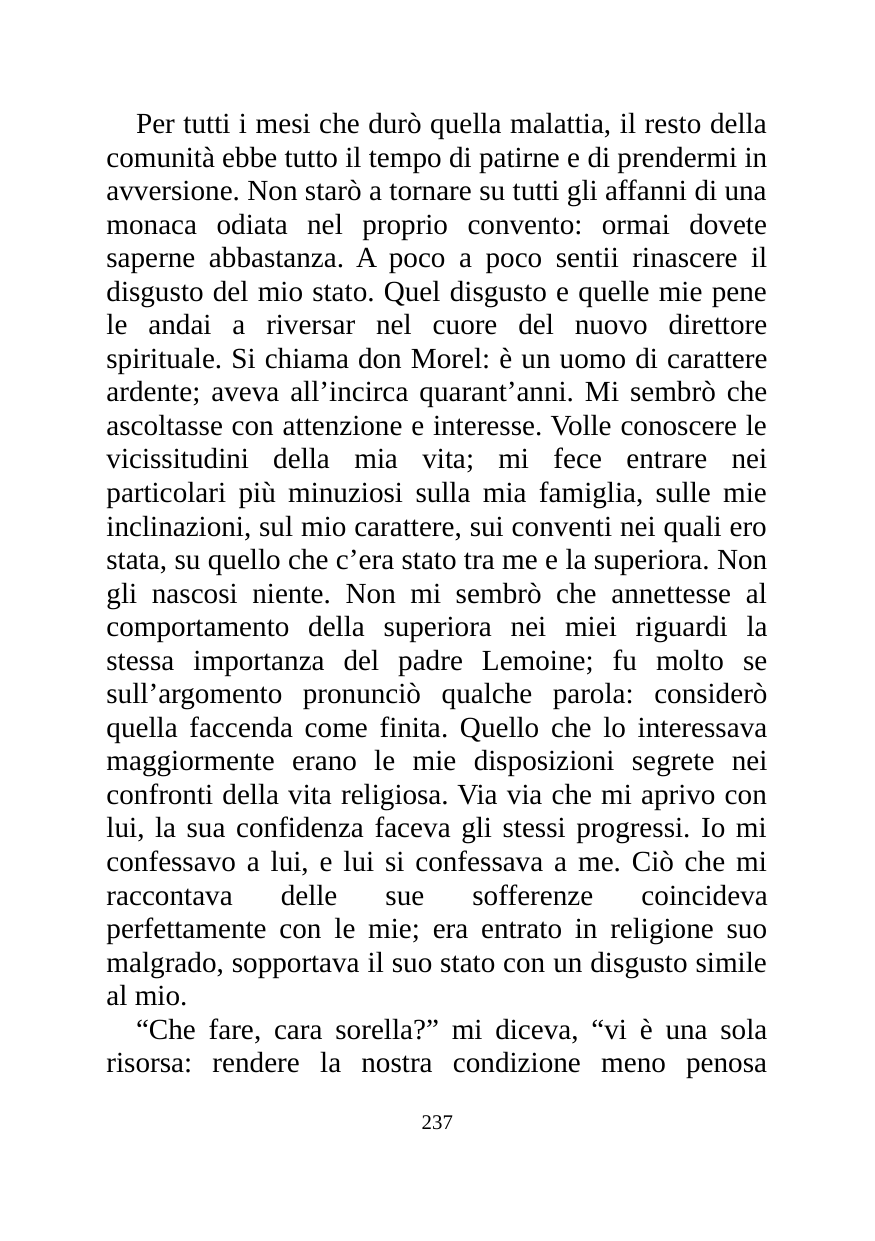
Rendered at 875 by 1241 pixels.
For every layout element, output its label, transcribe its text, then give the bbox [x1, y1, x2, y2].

text “Che fare, cara sorella?” mi diceva, “vi è una sola risorsa: rendere la nostra condizione meno penosa [106, 1012, 768, 1079]
text Per tutti i mesi che durò quella malattia, il resto della comunità ebbe tutto il tempo di patirne e di prendermi in avversione. Non starò a tornare su tutti gli affanni di una monaca odiata nel proprio convento: ormai dovete saperne abbastanza. A poco a poco sentii rinascere il disgusto del mio stato. Quel disgusto e quelle mie pene le andai a riversar nel cuore del nuovo direttore spirituale. Si chiama don Morel: è un uomo di carattere ardente; aveva all’incirca quarant’anni. Mi sembrò che ascoltasse con attenzione e interesse. Volle conoscere le vicissitudini della mia vita; mi fece entrare nei particolari più minuziosi sulla mia famiglia, sulle mie inclinazioni, sul mio carattere, sui conventi nei quali ero stata, su quello che c’era stato tra me e la superiora. Non gli nascosi niente. Non mi sembrò che annettesse al comportamento della superiora nei miei riguardi la stessa importanza del padre Lemoine; fu molto se sull’argomento pronunciò qualche parola: considerò quella faccenda come finita. Quello che lo interessava maggiormente erano le mie disposizioni segrete nei confronti della vita religiosa. Via via che mi aprivo con lui, la sua confidenza faceva gli stessi progressi. Io mi confessavo a lui, e lui si confessava a me. Ciò che mi raccontava delle sue sofferenze coincideva perfettamente con le mie; era entrato in religione suo malgrado, sopportava il suo stato con un disgusto simile al mio. [106, 106, 768, 1012]
